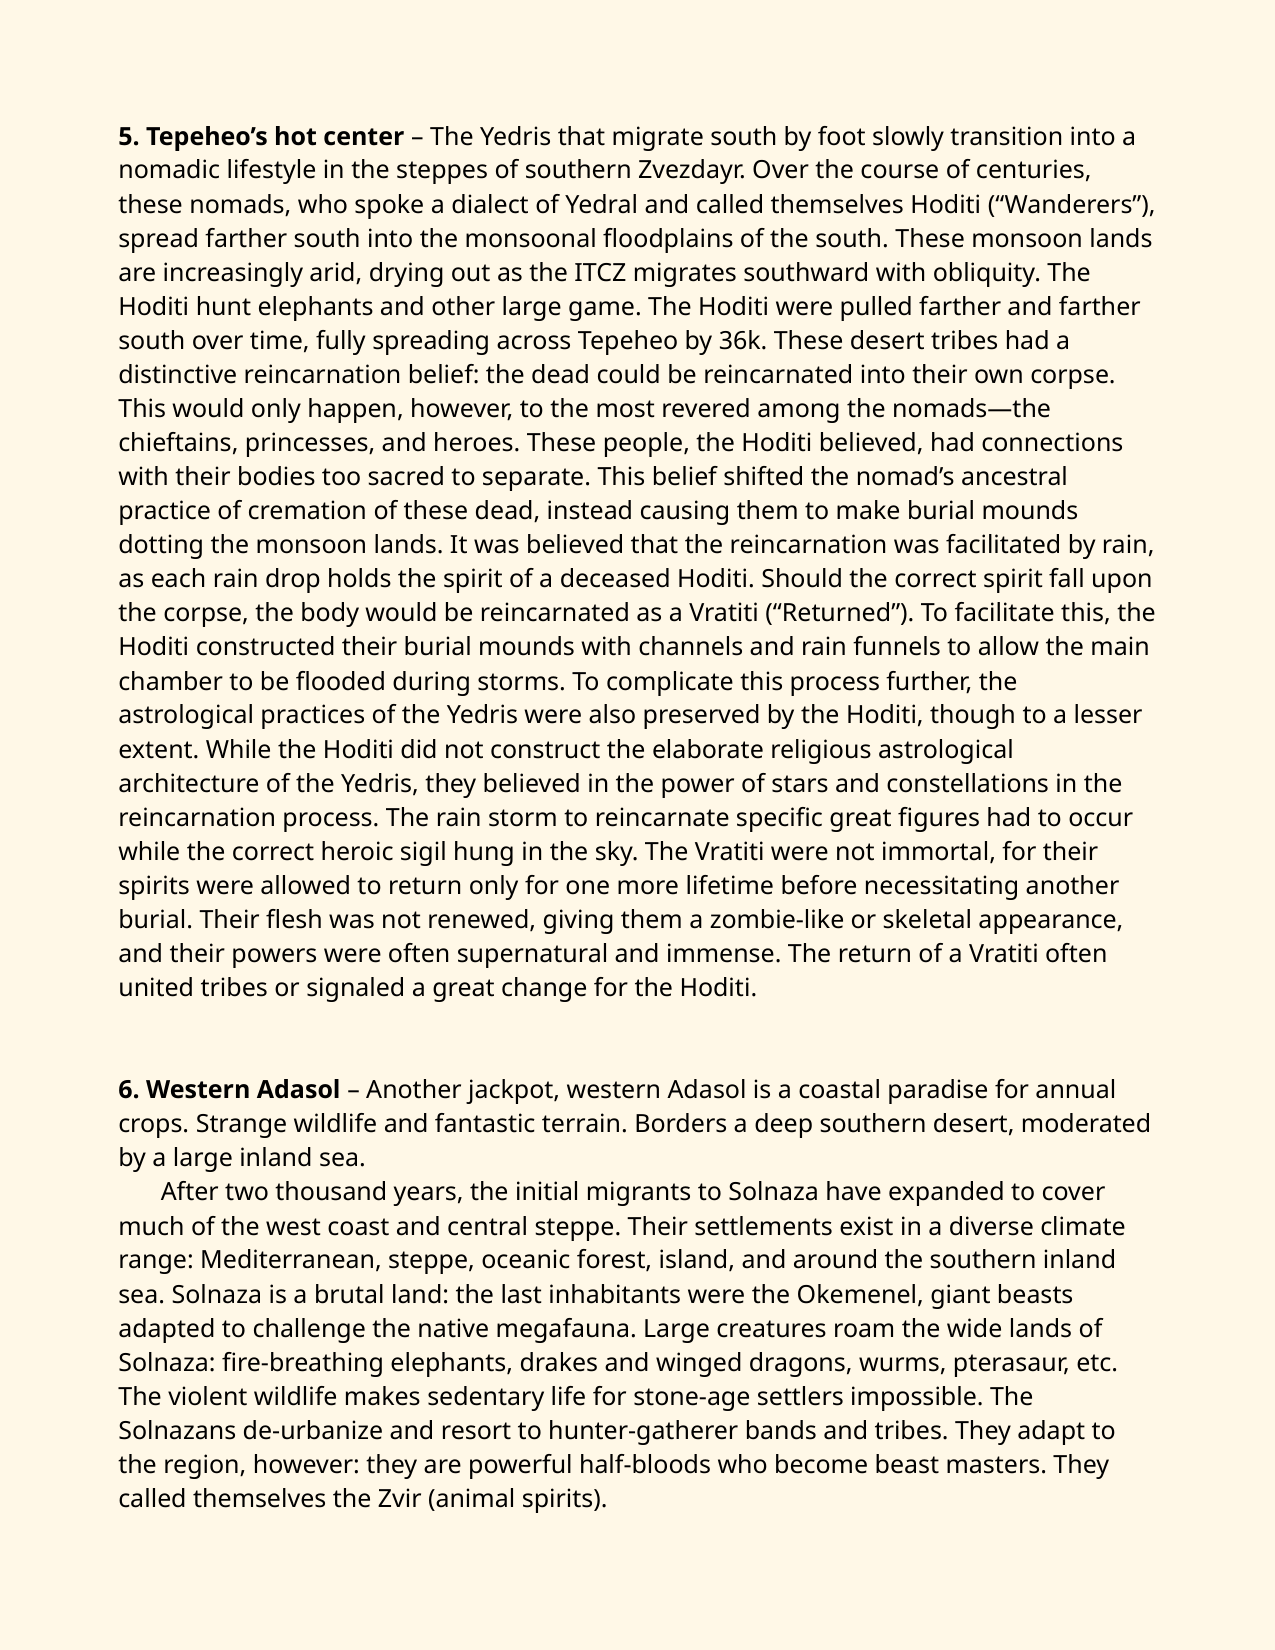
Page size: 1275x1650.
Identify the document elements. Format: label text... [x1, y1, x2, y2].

text After two thousand years, the initial migrants to Solnaza have expanded to cover much of the west coast and central steppe. Their settlements exist in a diverse climate range: Mediterranean, steppe, oceanic forest, island, and around the southern inland sea. Solnaza is a brutal land: the last inhabitants were the Okemenel, giant beasts adapted to challenge the native megafauna. Large creatures roam the wide lands of Solnaza: fire-breathing elephants, drakes and winged dragons, wurms, pterasaur, etc. The violent wildlife makes sedentary life for stone-age settlers impossible. The Solnazans de-urbanize and resort to hunter-gatherer bands and tribes. They adapt to the region, however: they are powerful half-bloods who become beast masters. They called themselves the Zvir (animal spirits). [118, 1174, 1157, 1515]
text 6. Western Adasol – Another jackpot, western Adasol is a coastal paradise for annual crops. Strange wildlife and fantastic terrain. Borders a deep southern desert, moderated by a large inland sea. [118, 1072, 1157, 1174]
text 5. Tepeheo’s hot center – The Yedris that migrate south by foot slowly transition into a nomadic lifestyle in the steppes of southern Zvezdayr. Over the course of centuries, these nomads, who spoke a dialect of Yedral and called themselves Hoditi (“Wanderers”), spread farther south into the monsoonal floodplains of the south. These monsoon lands are increasingly arid, drying out as the ITCZ migrates southward with obliquity. The Hoditi hunt elephants and other large game. The Hoditi were pulled farther and farther south over time, fully spreading across Tepeheo by 36k. These desert tribes had a distinctive reincarnation belief: the dead could be reincarnated into their own corpse. This would only happen, however, to the most revered among the nomads—the chieftains, princesses, and heroes. These people, the Hoditi believed, had connections with their bodies too sacred to separate. This belief shifted the nomad’s ancestral practice of cremation of these dead, instead causing them to make burial mounds dotting the monsoon lands. It was believed that the reincarnation was facilitated by rain, as each rain drop holds the spirit of a deceased Hoditi. Should the correct spirit fall upon the corpse, the body would be reincarnated as a Vratiti (“Returned”). To facilitate this, the Hoditi constructed their burial mounds with channels and rain funnels to allow the main chamber to be flooded during storms. To complicate this process further, the astrological practices of the Yedris were also preserved by the Hoditi, though to a lesser extent. While the Hoditi did not construct the elaborate religious astrological architecture of the Yedris, they believed in the power of stars and constellations in the reincarnation process. The rain storm to reincarnate specific great figures had to occur while the correct heroic sigil hung in the sky. The Vratiti were not immortal, for their spirits were allowed to return only for one more lifetime before necessitating another burial. Their flesh was not renewed, giving them a zombie-like or skeletal appearance, and their powers were often supernatural and immense. The return of a Vratiti often united tribes or signaled a great change for the Hoditi. [118, 118, 1157, 1004]
